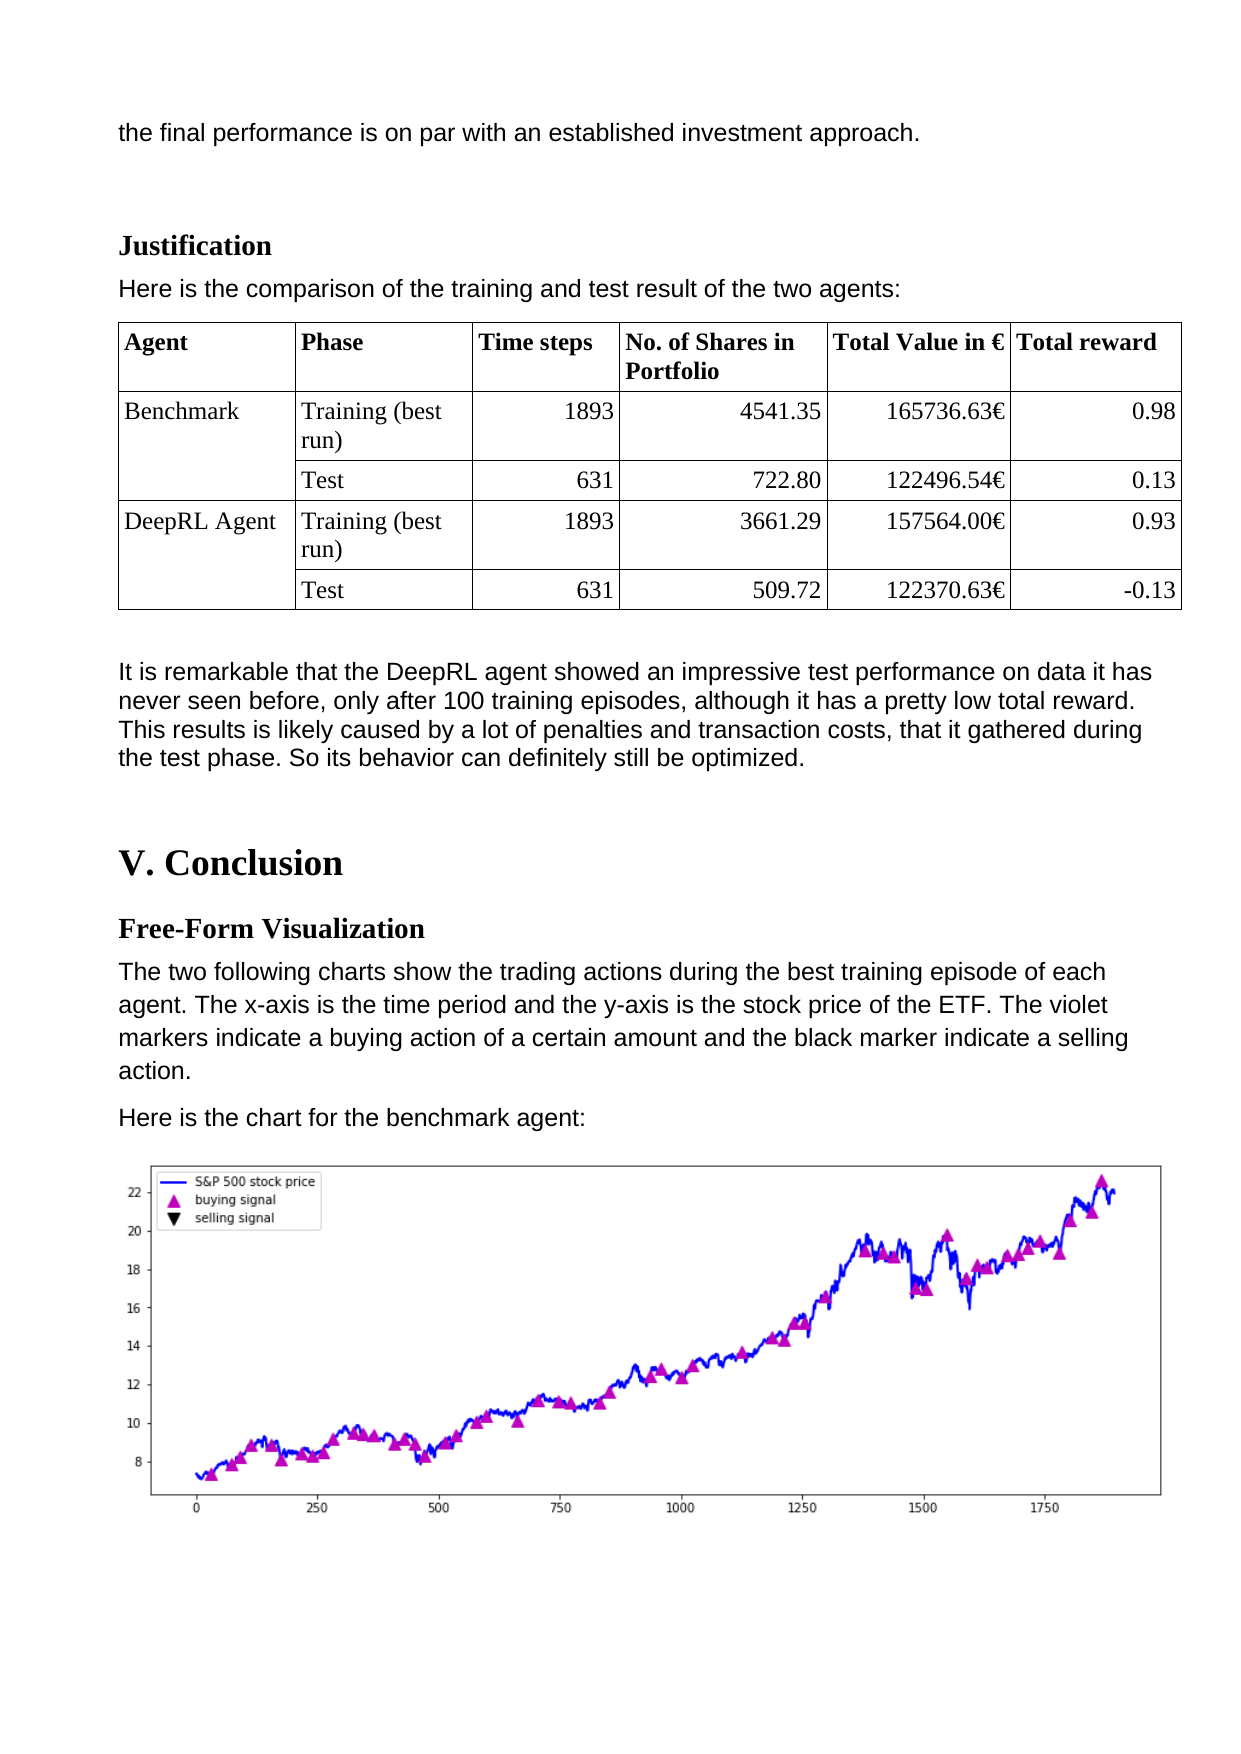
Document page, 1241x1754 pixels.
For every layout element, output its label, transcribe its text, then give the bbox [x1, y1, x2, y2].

text It is remarkable that the DeepRL agent showed an impressive test performance on data it has never seen before, only after 100 training episodes, although it has a pretty low total reward. This results is likely caused by a lot of penalties and transaction costs, that it gathered during the test phase. So its behavior can definitely still be optimized. [118, 657, 1181, 772]
table_cell 722.80 [620, 461, 827, 500]
table_cell Benchmark [119, 392, 295, 500]
table_cell 0.93 [1011, 501, 1181, 569]
subtitle V. Conclusion [118, 841, 1181, 884]
table_cell 122370.63€ [828, 570, 1010, 609]
table_cell 157564.00€ [828, 501, 1010, 569]
table_cell DeepRL Agent [119, 501, 295, 609]
table_header Agent [119, 323, 295, 391]
table_cell -0.13 [1011, 570, 1181, 609]
table_cell Training (best run) [296, 501, 472, 569]
table_cell Test [296, 570, 472, 609]
text the final performance is on par with an established investment approach. [118, 118, 1181, 147]
table_cell 122496.54€ [828, 461, 1010, 500]
table_header No. of Shares in Portfolio [620, 323, 827, 391]
table_cell 0.98 [1011, 392, 1181, 460]
table_cell 4541.35 [620, 392, 827, 460]
table_cell 631 [473, 570, 619, 609]
text The two following charts show the trading actions during the best training episode of each agent. The x-axis is the time period and the y-axis is the stock price of the ETF. The violet markers indicate a buying action of a certain amount and the black marker indicate a selling action. [118, 957, 1181, 1084]
table_header Phase [296, 323, 472, 391]
table_cell 0.13 [1011, 461, 1181, 500]
text Here is the chart for the benchmark agent: [118, 1103, 1181, 1132]
table_header Total Value in € [828, 323, 1010, 391]
table_cell 1893 [473, 501, 619, 569]
table_cell 165736.63€ [828, 392, 1010, 460]
table_header Total reward [1011, 323, 1181, 391]
subtitle Justification [118, 228, 1181, 261]
table_cell 509.72 [620, 570, 827, 609]
table_cell 1893 [473, 392, 619, 460]
table_cell 3661.29 [620, 501, 827, 569]
table_header Time steps [473, 323, 619, 391]
table_cell Training (best run) [296, 392, 472, 460]
table_cell 631 [473, 461, 619, 500]
text Here is the comparison of the training and test result of the two agents: [118, 274, 1181, 303]
picture [118, 1156, 1172, 1524]
subtitle Free-Form Visualization [118, 911, 1181, 944]
table_cell Test [296, 461, 472, 500]
